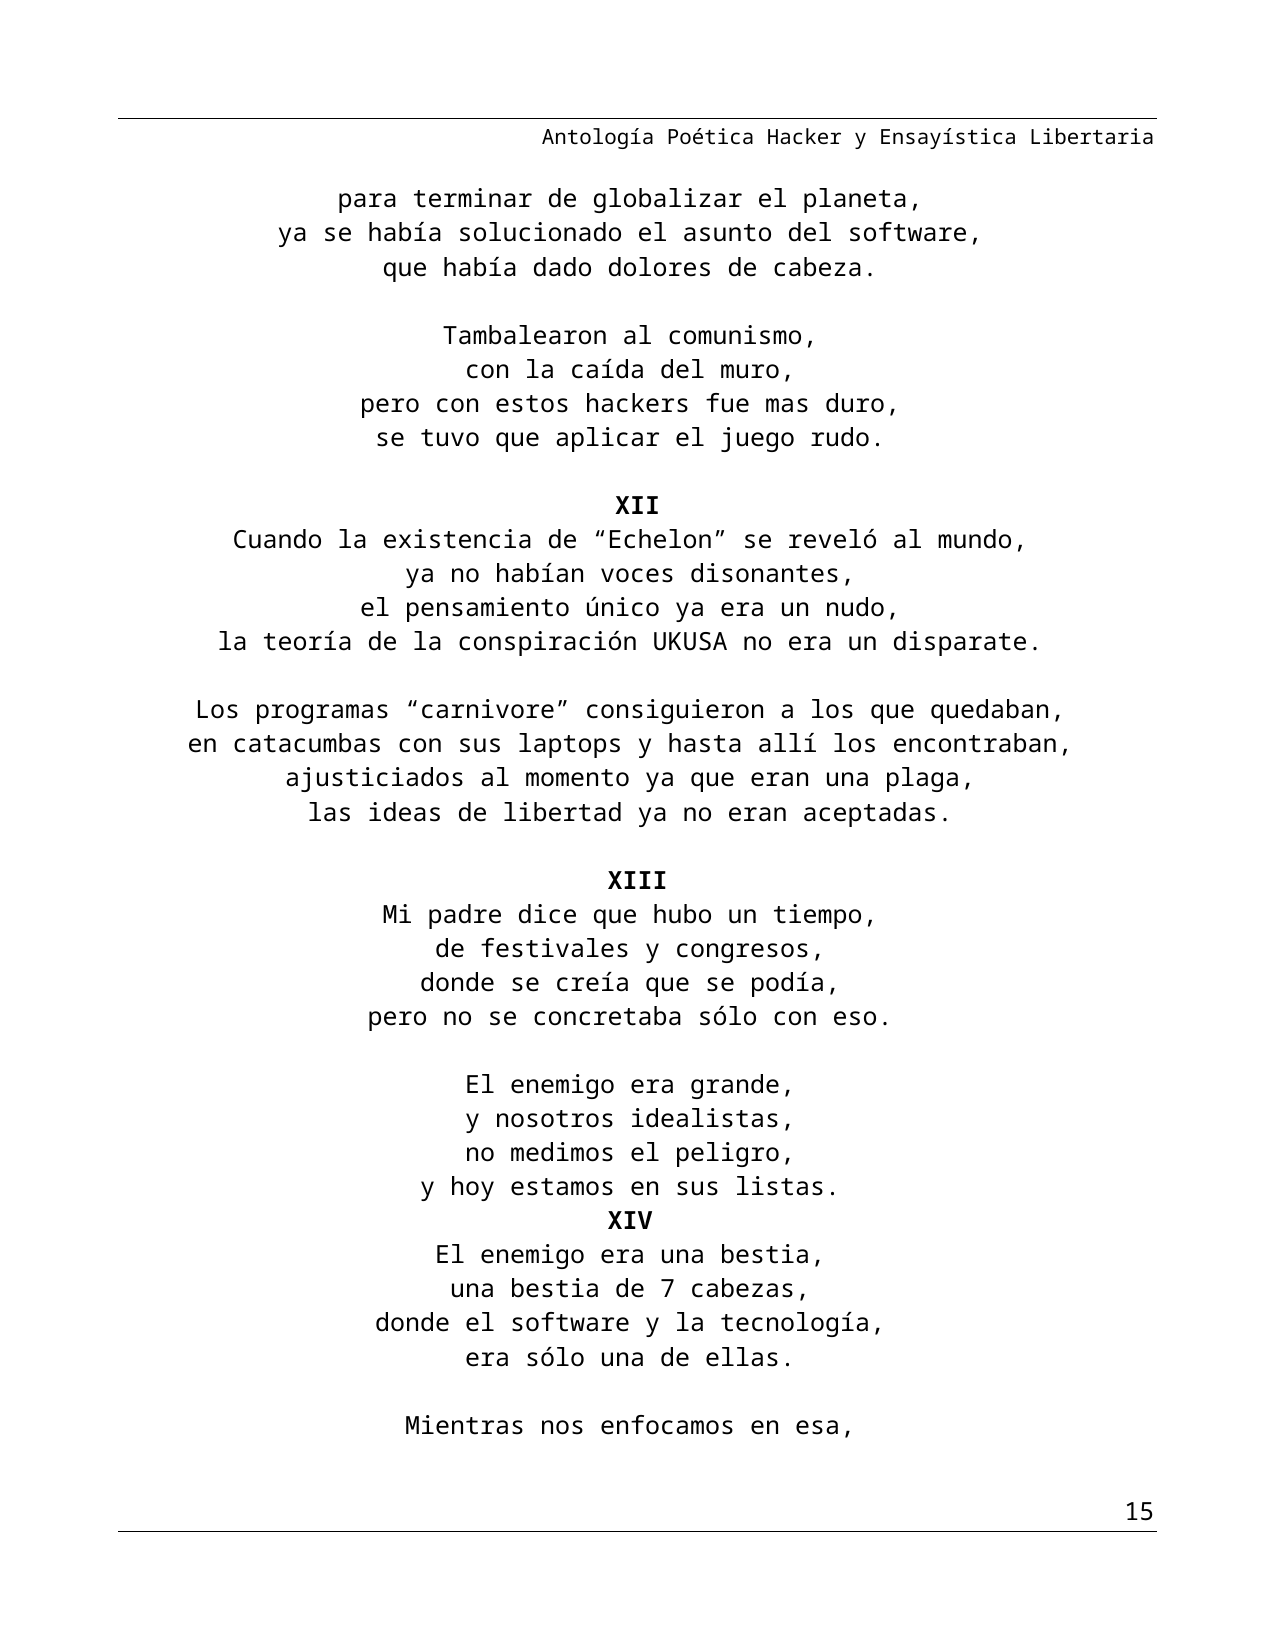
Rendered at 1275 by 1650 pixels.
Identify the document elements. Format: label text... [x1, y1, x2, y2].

text pero no se concretaba sólo con eso. [121, 998, 1154, 1033]
text ya no habían voces disonantes, [121, 556, 1154, 590]
text XIII [121, 862, 1154, 896]
text El enemigo era grande, [121, 1067, 1154, 1101]
text XII [121, 488, 1154, 522]
text donde el software y la tecnología, [121, 1305, 1154, 1339]
text Cuando la existencia de “Echelon” se reveló al mundo, [121, 522, 1154, 556]
text Mi padre dice que hubo un tiempo, [121, 896, 1154, 930]
text una bestia de 7 cabezas, [121, 1271, 1154, 1305]
text de festivales y congresos, [121, 930, 1154, 964]
text las ideas de libertad ya no eran aceptadas. [121, 794, 1154, 828]
text donde se creía que se podía, [121, 964, 1154, 998]
text se tuvo que aplicar el juego rudo. [121, 419, 1154, 453]
text El enemigo era una bestia, [121, 1237, 1154, 1271]
text y hoy estamos en sus listas. [121, 1169, 1154, 1203]
text ya se había solucionado el asunto del software, [121, 215, 1154, 249]
text XIV [121, 1203, 1154, 1237]
text ajusticiados al momento ya que eran una plaga, [121, 760, 1154, 794]
text con la caída del muro, [121, 351, 1154, 385]
text no medimos el peligro, [121, 1135, 1154, 1169]
text Los programas “carnivore” consiguieron a los que quedaban, [121, 692, 1154, 726]
text la teoría de la conspiración UKUSA no era un disparate. [121, 624, 1154, 658]
text para terminar de globalizar el planeta, [121, 181, 1154, 215]
text Mientras nos enfocamos en esa, [121, 1407, 1154, 1441]
text en catacumbas con sus laptops y hasta allí los encontraban, [121, 726, 1154, 760]
text Tambalearon al comunismo, [121, 317, 1154, 351]
text pero con estos hackers fue mas duro, [121, 385, 1154, 419]
text que había dado dolores de cabeza. [121, 249, 1154, 283]
text y nosotros idealistas, [121, 1101, 1154, 1135]
text el pensamiento único ya era un nudo, [121, 590, 1154, 624]
text era sólo una de ellas. [121, 1339, 1154, 1373]
